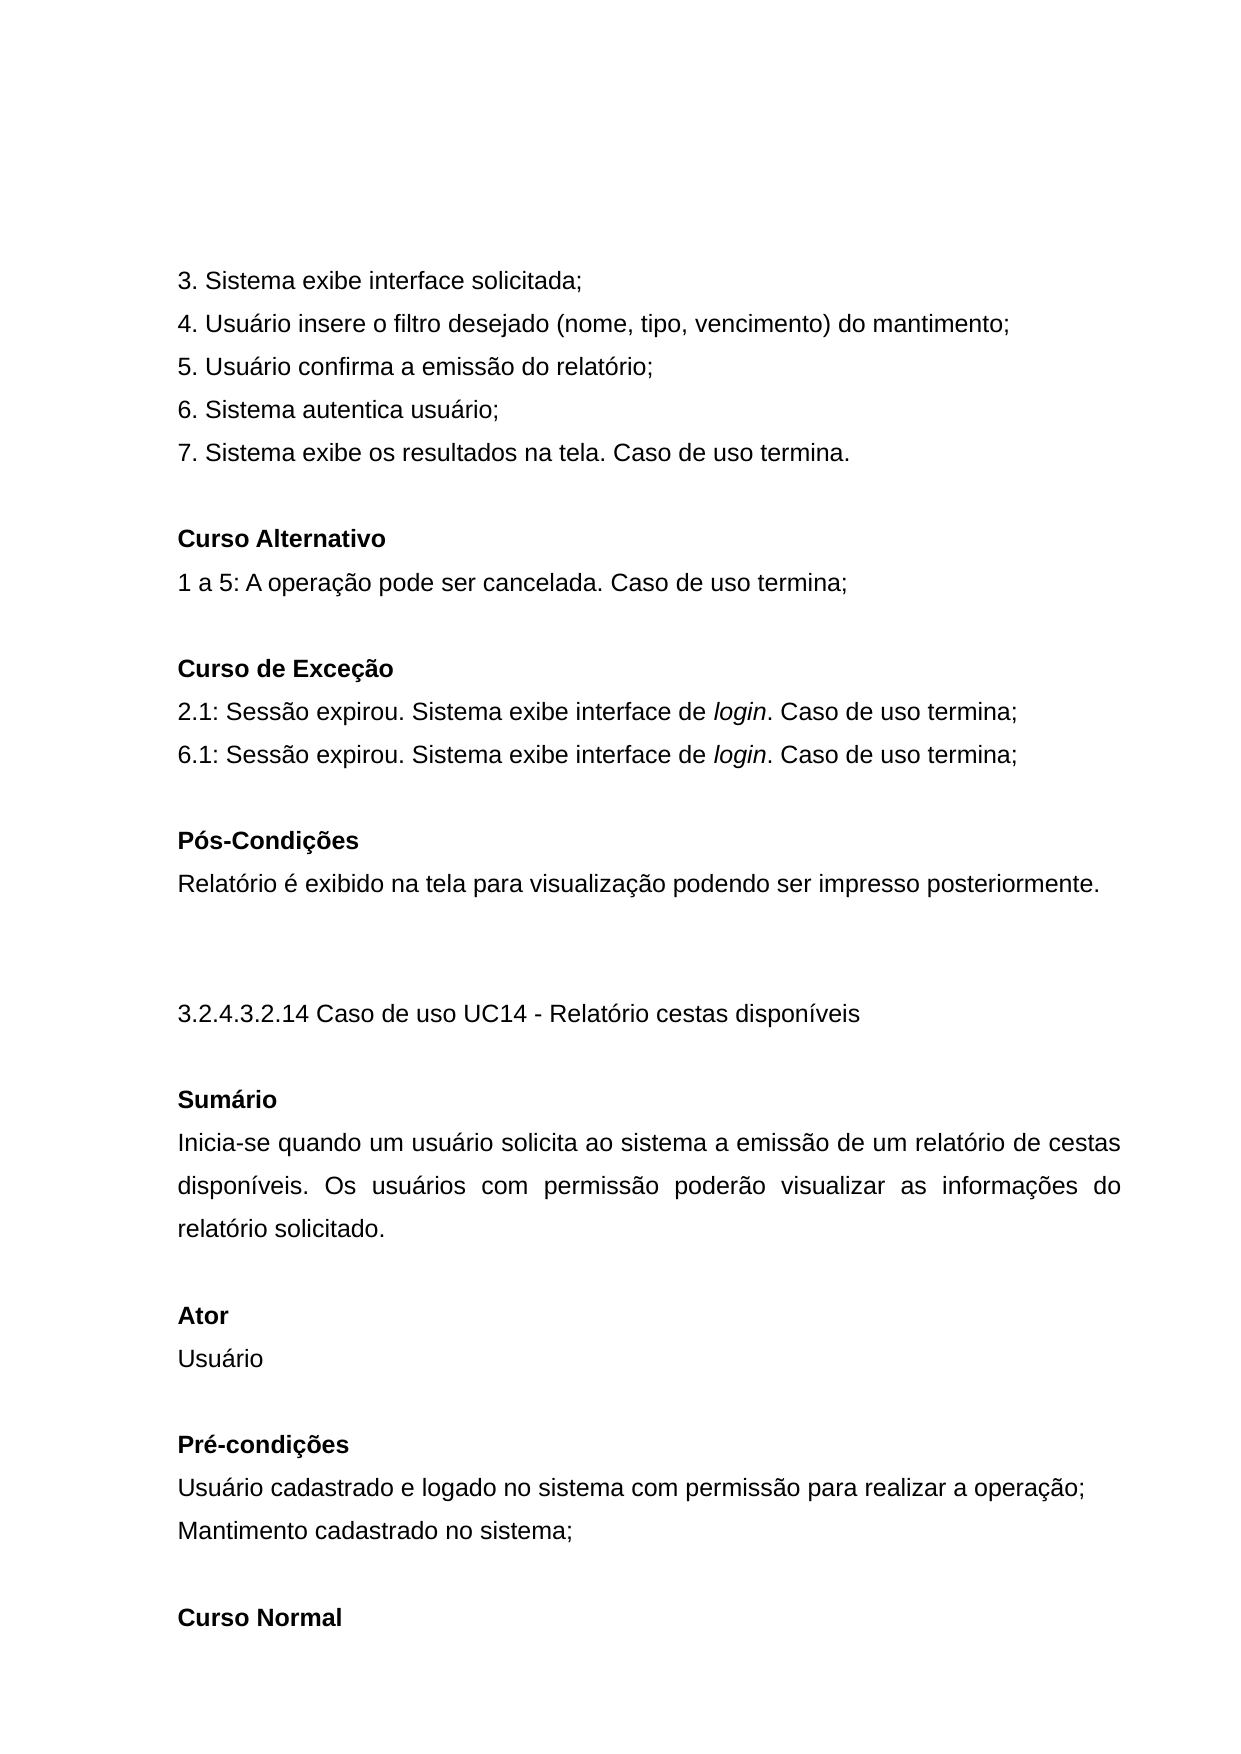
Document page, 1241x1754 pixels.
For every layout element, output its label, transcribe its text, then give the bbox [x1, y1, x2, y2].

text 1 a 5: A operação pode ser cancelada. Caso de uso termina; [177, 568, 1122, 596]
text Curso Alternativo [177, 524, 1122, 553]
text Pós-Condições [177, 826, 1122, 855]
text Pré-condições [177, 1430, 1122, 1459]
text Curso de Exceção [177, 654, 1122, 683]
text Usuário cadastrado e logado no sistema com permissão para realizar a operação; [177, 1473, 1122, 1502]
text 7. Sistema exibe os resultados na tela. Caso de uso termina. [177, 438, 1122, 467]
text 6.1: Sessão expirou. Sistema exibe interface de login. Caso de uso termina; [177, 740, 1122, 769]
text Ator [177, 1301, 1122, 1329]
text Inicia-se quando um usuário solicita ao sistema a emissão de um relatório de cestas disponíveis. Os usuários com permissão poderão visualizar as informações do relatório solicitado. [177, 1128, 1122, 1243]
text Mantimento cadastrado no sistema; [177, 1516, 1122, 1545]
text Relatório é exibido na tela para visualização podendo ser impresso posteriormente. [177, 869, 1122, 898]
text Usuário [177, 1344, 1122, 1373]
text 3. Sistema exibe interface solicitada; [177, 266, 1122, 294]
text 4. Usuário insere o filtro desejado (nome, tipo, vencimento) do mantimento; [177, 309, 1122, 338]
text Curso Normal [177, 1603, 1122, 1631]
text 6. Sistema autentica usuário; [177, 395, 1122, 424]
text Sumário [177, 1085, 1122, 1114]
text 3.2.4.3.2.14 Caso de uso UC14 - Relatório cestas disponíveis [177, 999, 1122, 1028]
text 5. Usuário confirma a emissão do relatório; [177, 352, 1122, 381]
text 2.1: Sessão expirou. Sistema exibe interface de login. Caso de uso termina; [177, 697, 1122, 726]
